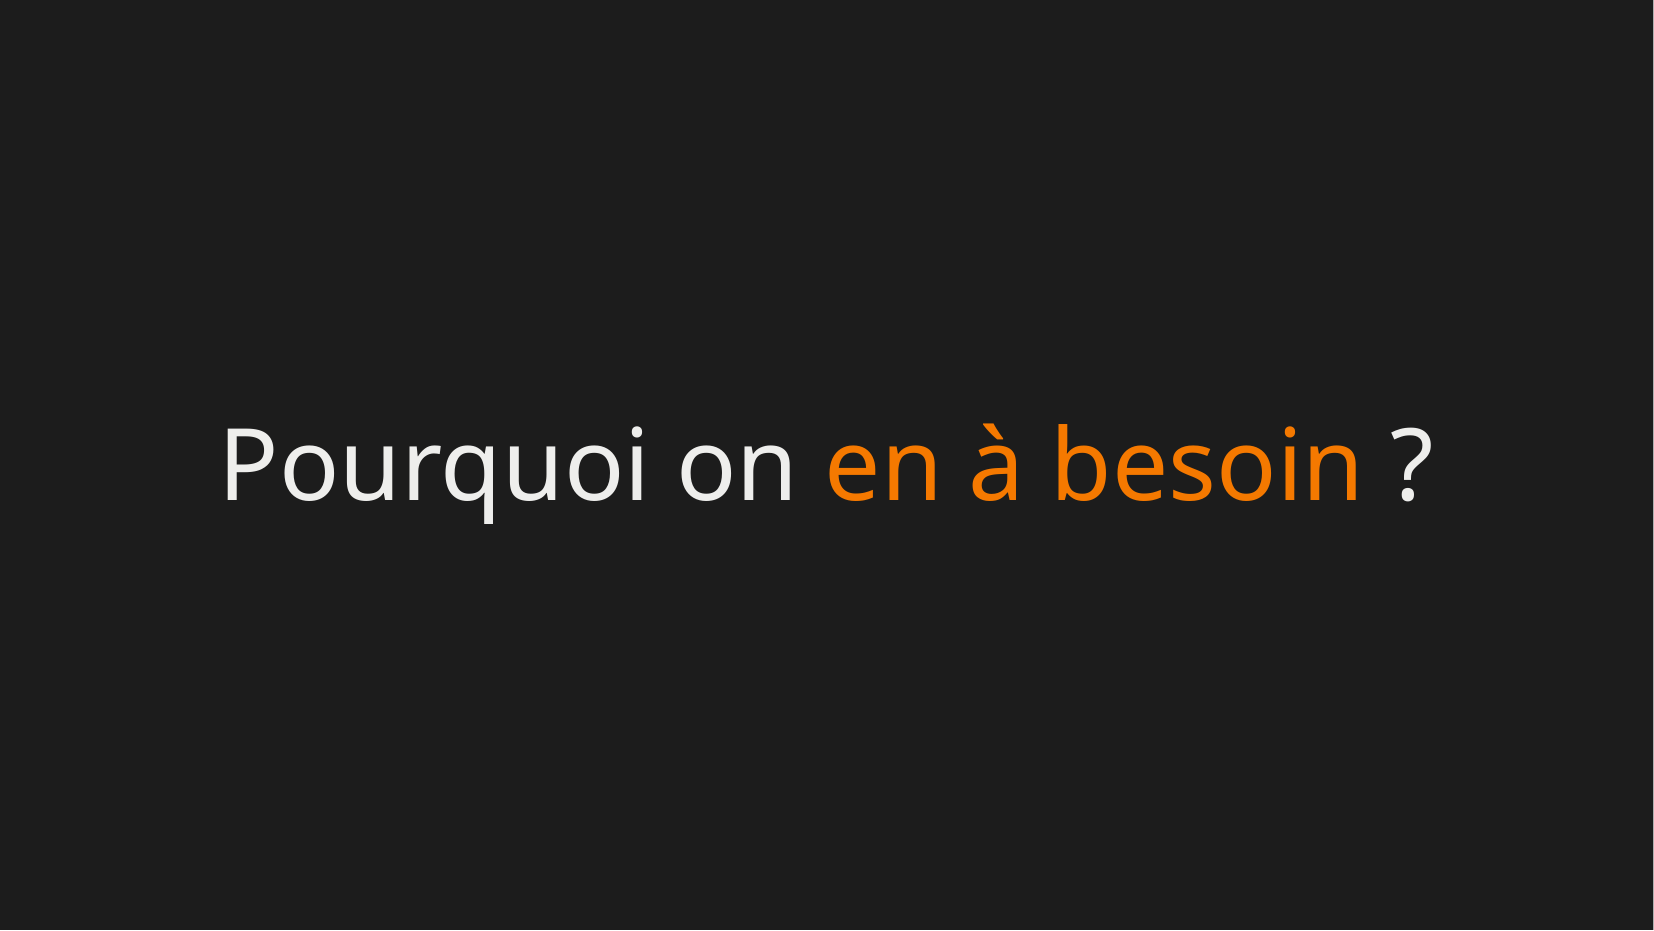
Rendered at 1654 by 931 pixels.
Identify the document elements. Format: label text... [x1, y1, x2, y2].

subtitle Pourquoi on en à besoin ? [82, 36, 1571, 886]
